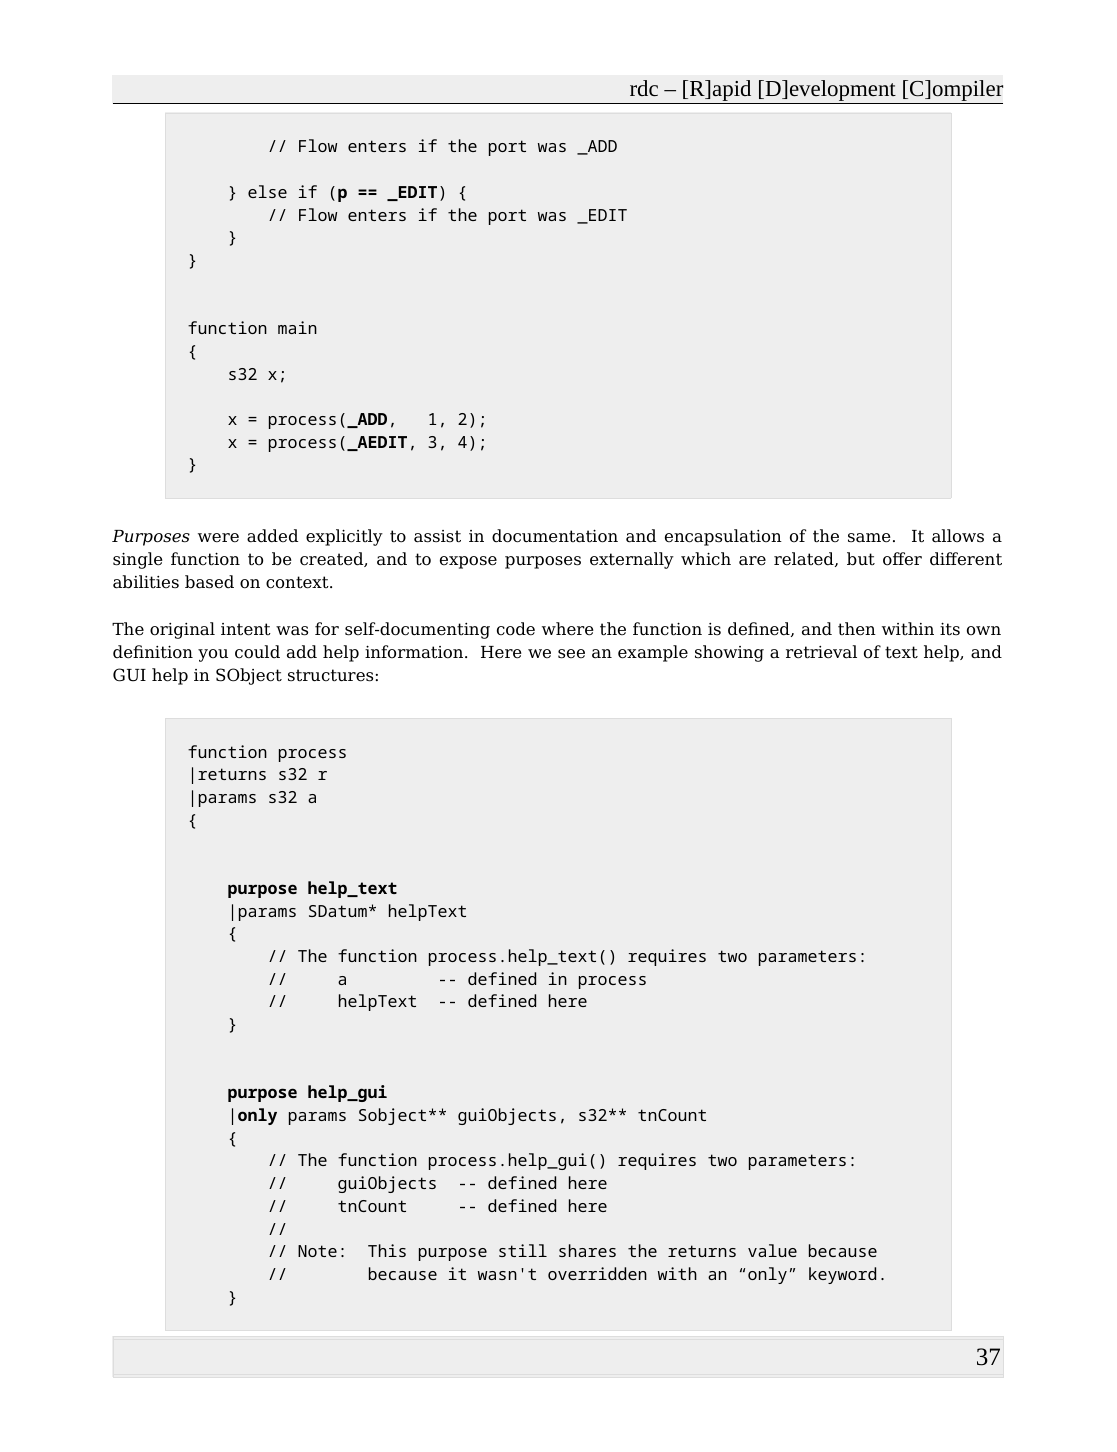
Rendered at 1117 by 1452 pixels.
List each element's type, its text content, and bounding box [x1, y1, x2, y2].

text Purposes were added explicitly to assist in documentation and encapsulation of the same. It allows a single function to be created, and to expose purposes externally which are related, but offer different abilities based on context. The original intent was for self-documenting code where the function is defined, and then within its own definition you could add help information. Here we see an example showing a retrieval of text help, and GUI help in SObject structures: [112, 527, 1003, 686]
text // Flow enters if the port was _ADD } else if (p == _EDIT) { // Flow enters if the port was _EDIT } } function main { s32 x; x = process(_ADD, 1, 2); x = process(_AEDIT, 3, 4); } [166, 114, 951, 498]
text function process |returns s32 r |params s32 a { purpose help_text |params SDatum* helpText { // The function process.help_text() requires two parameters: // a -- defined in process // helpText -- defined here } purpose help_gui |only params Sobject** guiObjects, s32** tnCount { // The function process.help_gui() requires two parameters: // guiObjects -- defined here // tnCount -- defined here // // Note: This purpose still shares the returns value because // because it wasn't overridden with an “only” keyword. } [166, 719, 951, 1330]
